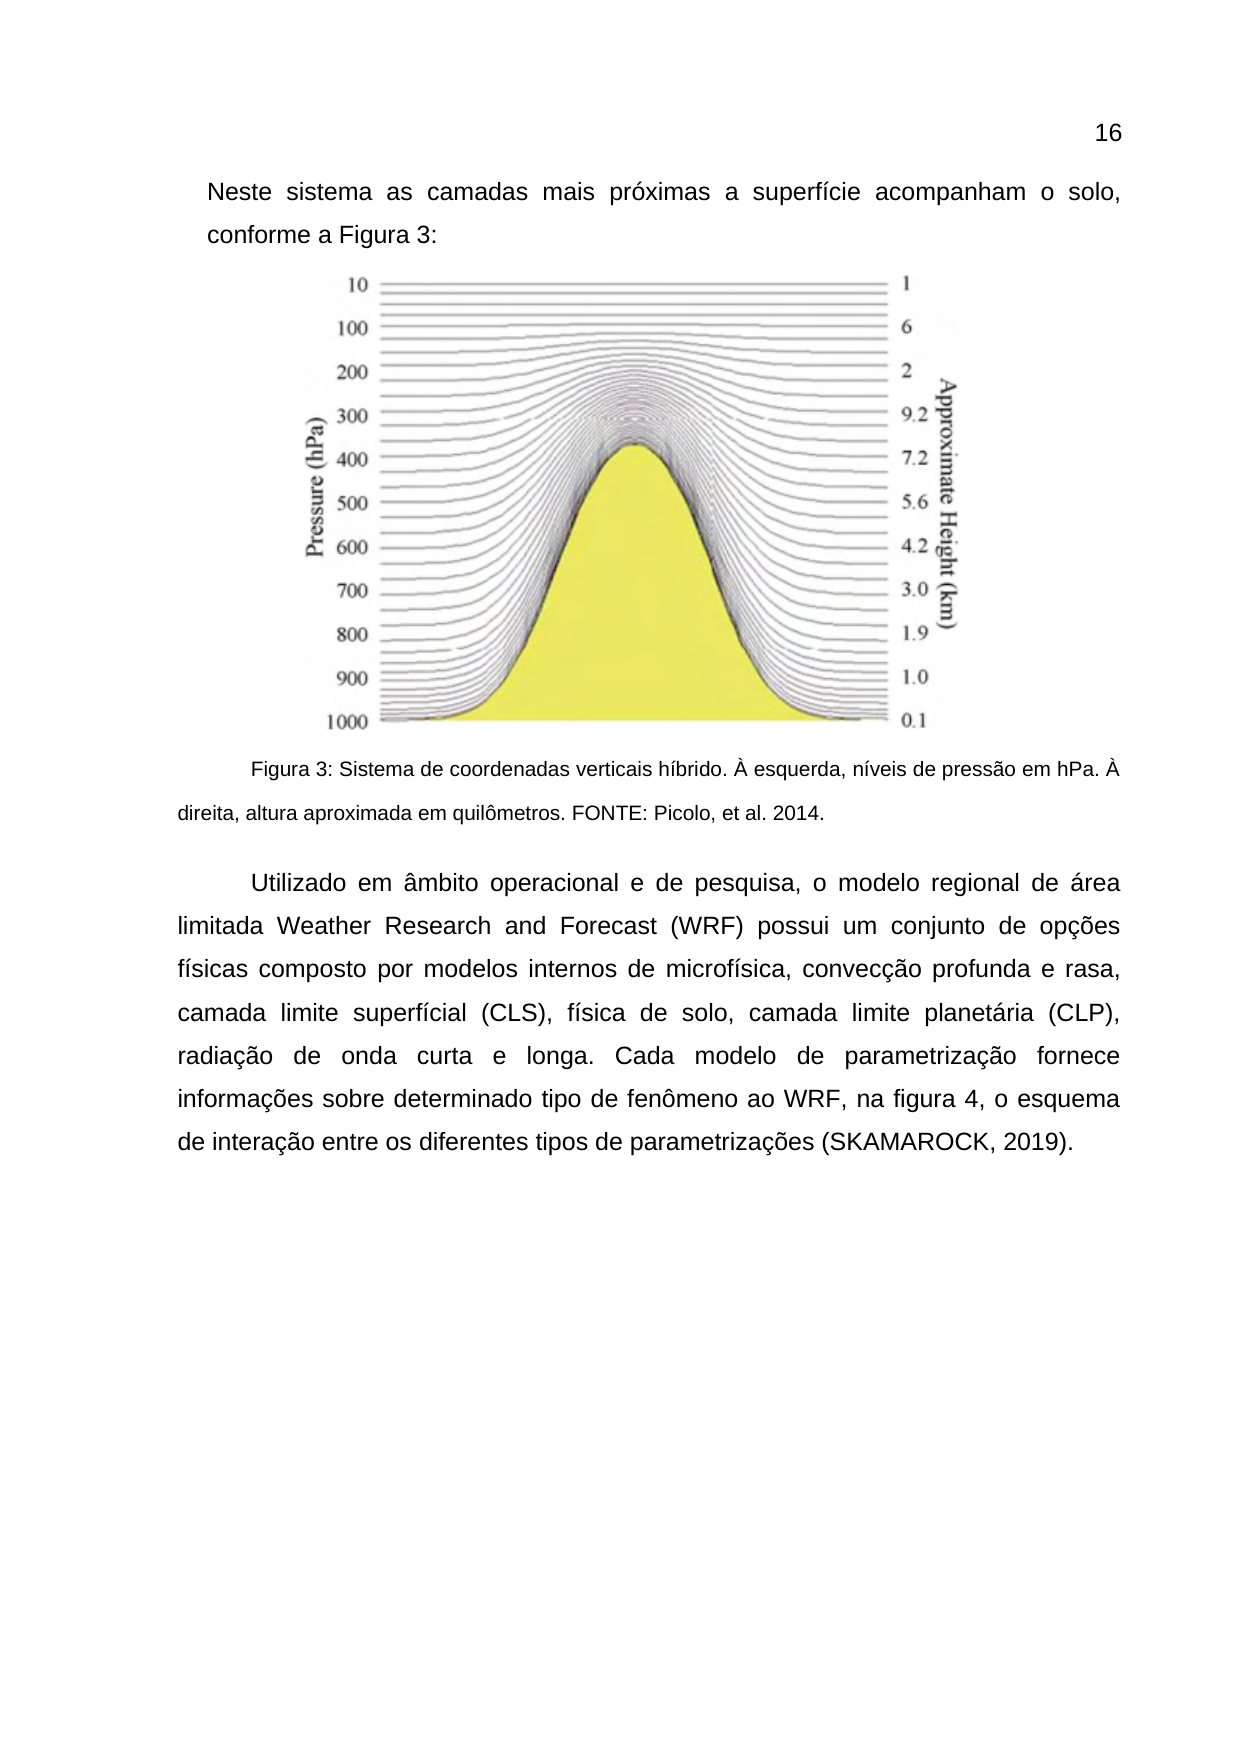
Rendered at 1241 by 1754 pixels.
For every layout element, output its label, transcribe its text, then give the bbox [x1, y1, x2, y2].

text Utilizado em âmbito operacional e de pesquisa, o modelo regional de área limitada Weather Research and Forecast (WRF) possui um conjunto de opções físicas composto por modelos internos de microfísica, convecção profunda e rasa, camada limite superfícial (CLS), física de solo, camada limite planetária (CLP), radiação de onda curta e longa. Cada modelo de parametrização fornece informações sobre determinado tipo de fenômeno ao WRF, na figura 4, o esquema de interação entre os diferentes tipos de parametrizações (SKAMAROCK, 2019). [177, 868, 1122, 1156]
text Figura 3: Sistema de coordenadas verticais híbrido. À esquerda, níveis de pressão em hPa. À direita, altura aproximada em quilômetros. FONTE: Picolo, et al. 2014. [177, 737, 1122, 824]
text Neste sistema as camadas mais próximas a superfície acompanham o solo, conforme a Figura 3: [207, 177, 1122, 249]
picture [276, 266, 1021, 739]
